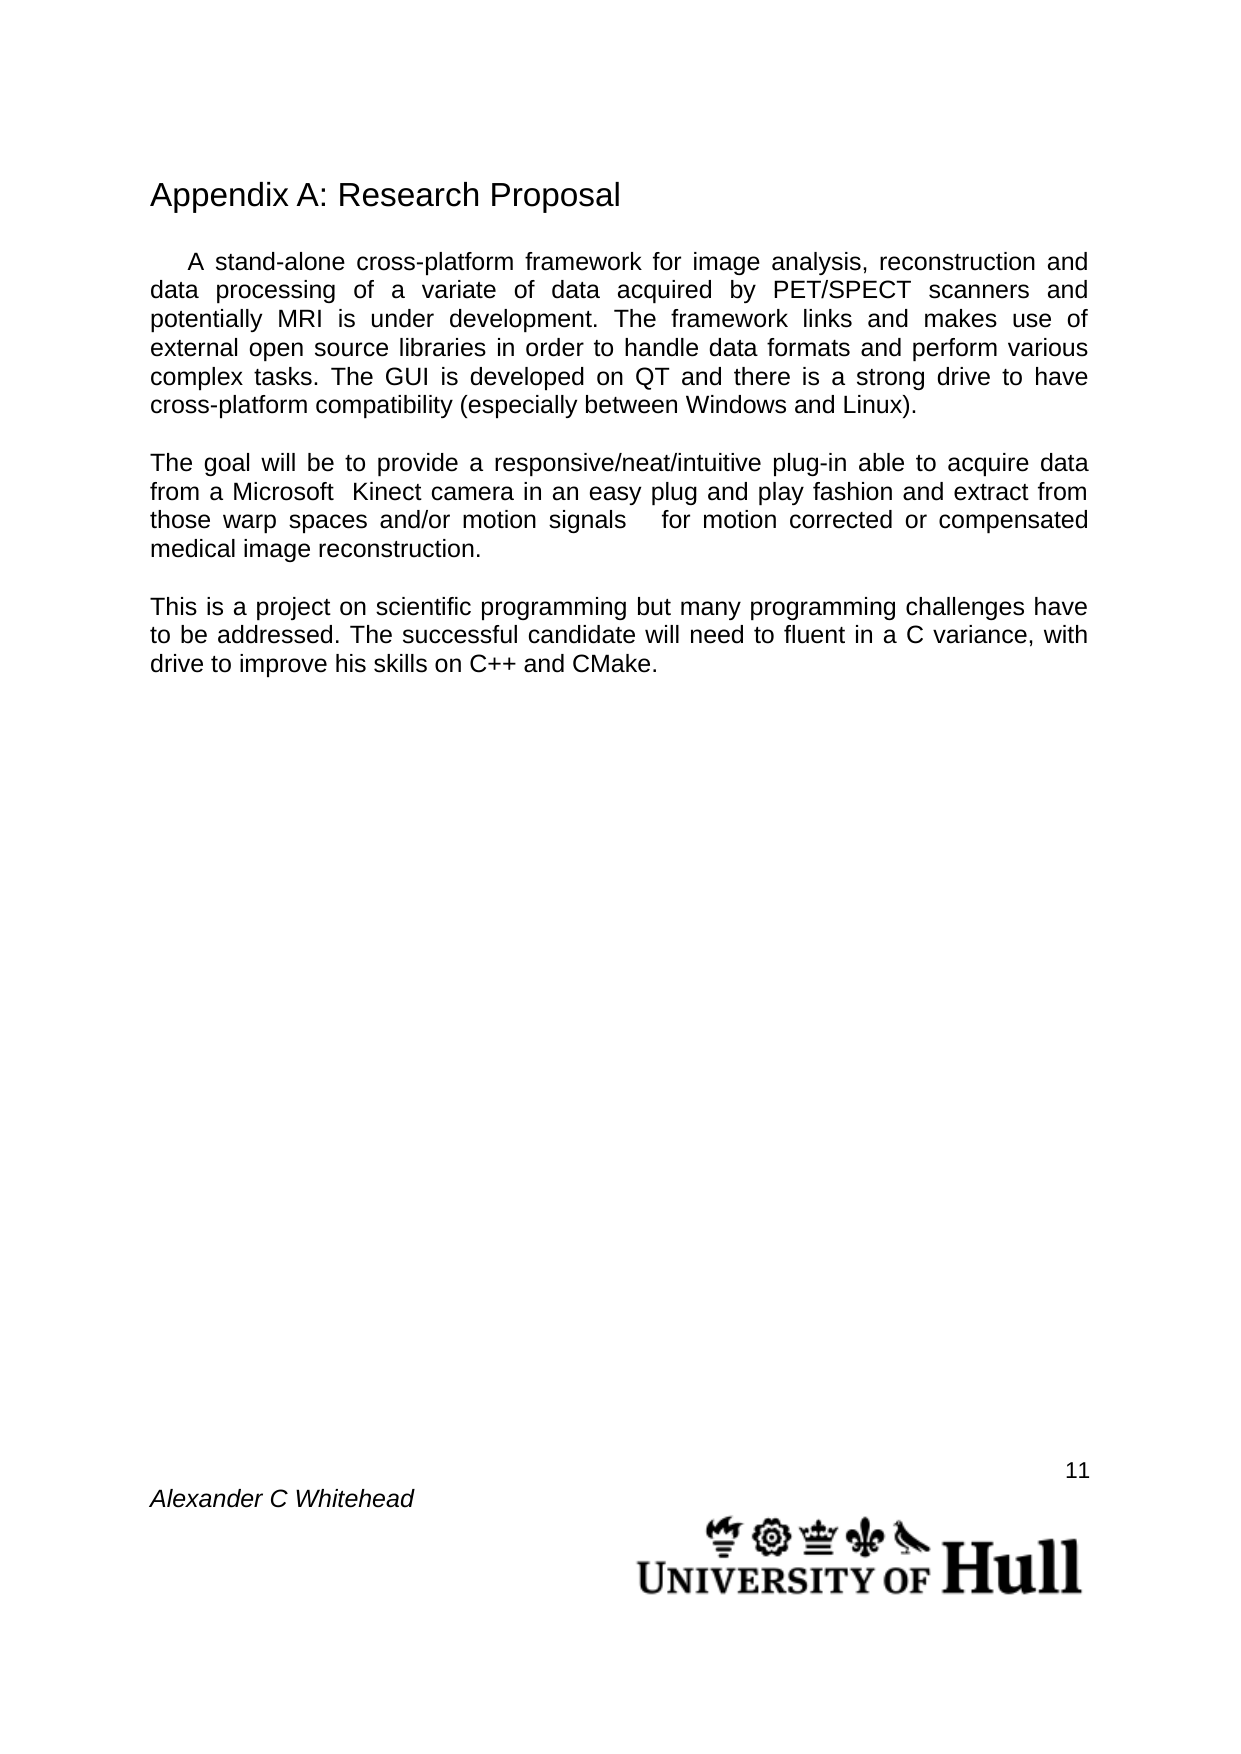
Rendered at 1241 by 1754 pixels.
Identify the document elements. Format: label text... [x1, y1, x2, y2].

text A stand-alone cross-platform framework for image analysis, reconstruction and data processing of a variate of data acquired by PET/SPECT scanners and potentially MRI is under development. The framework links and makes use of external open source libraries in order to handle data formats and perform various complex tasks. The GUI is developed on QT and there is a strong drive to have cross-platform compatibility (especially between Windows and Linux). [150, 247, 1090, 419]
text This is a project on scientific programming but many programming challenges have to be addressed. The successful candidate will need to fluent in a C variance, with drive to improve his skills on C++ and CMake. [150, 592, 1090, 678]
subtitle Research Proposal [150, 175, 1090, 213]
text The goal will be to provide a responsive/neat/intuitive plug-in able to acquire data from a Microsoft Kinect camera in an easy plug and play fashion and extract from those warp spaces and/or motion signals for motion corrected or compensated medical image reconstruction. [150, 448, 1090, 563]
